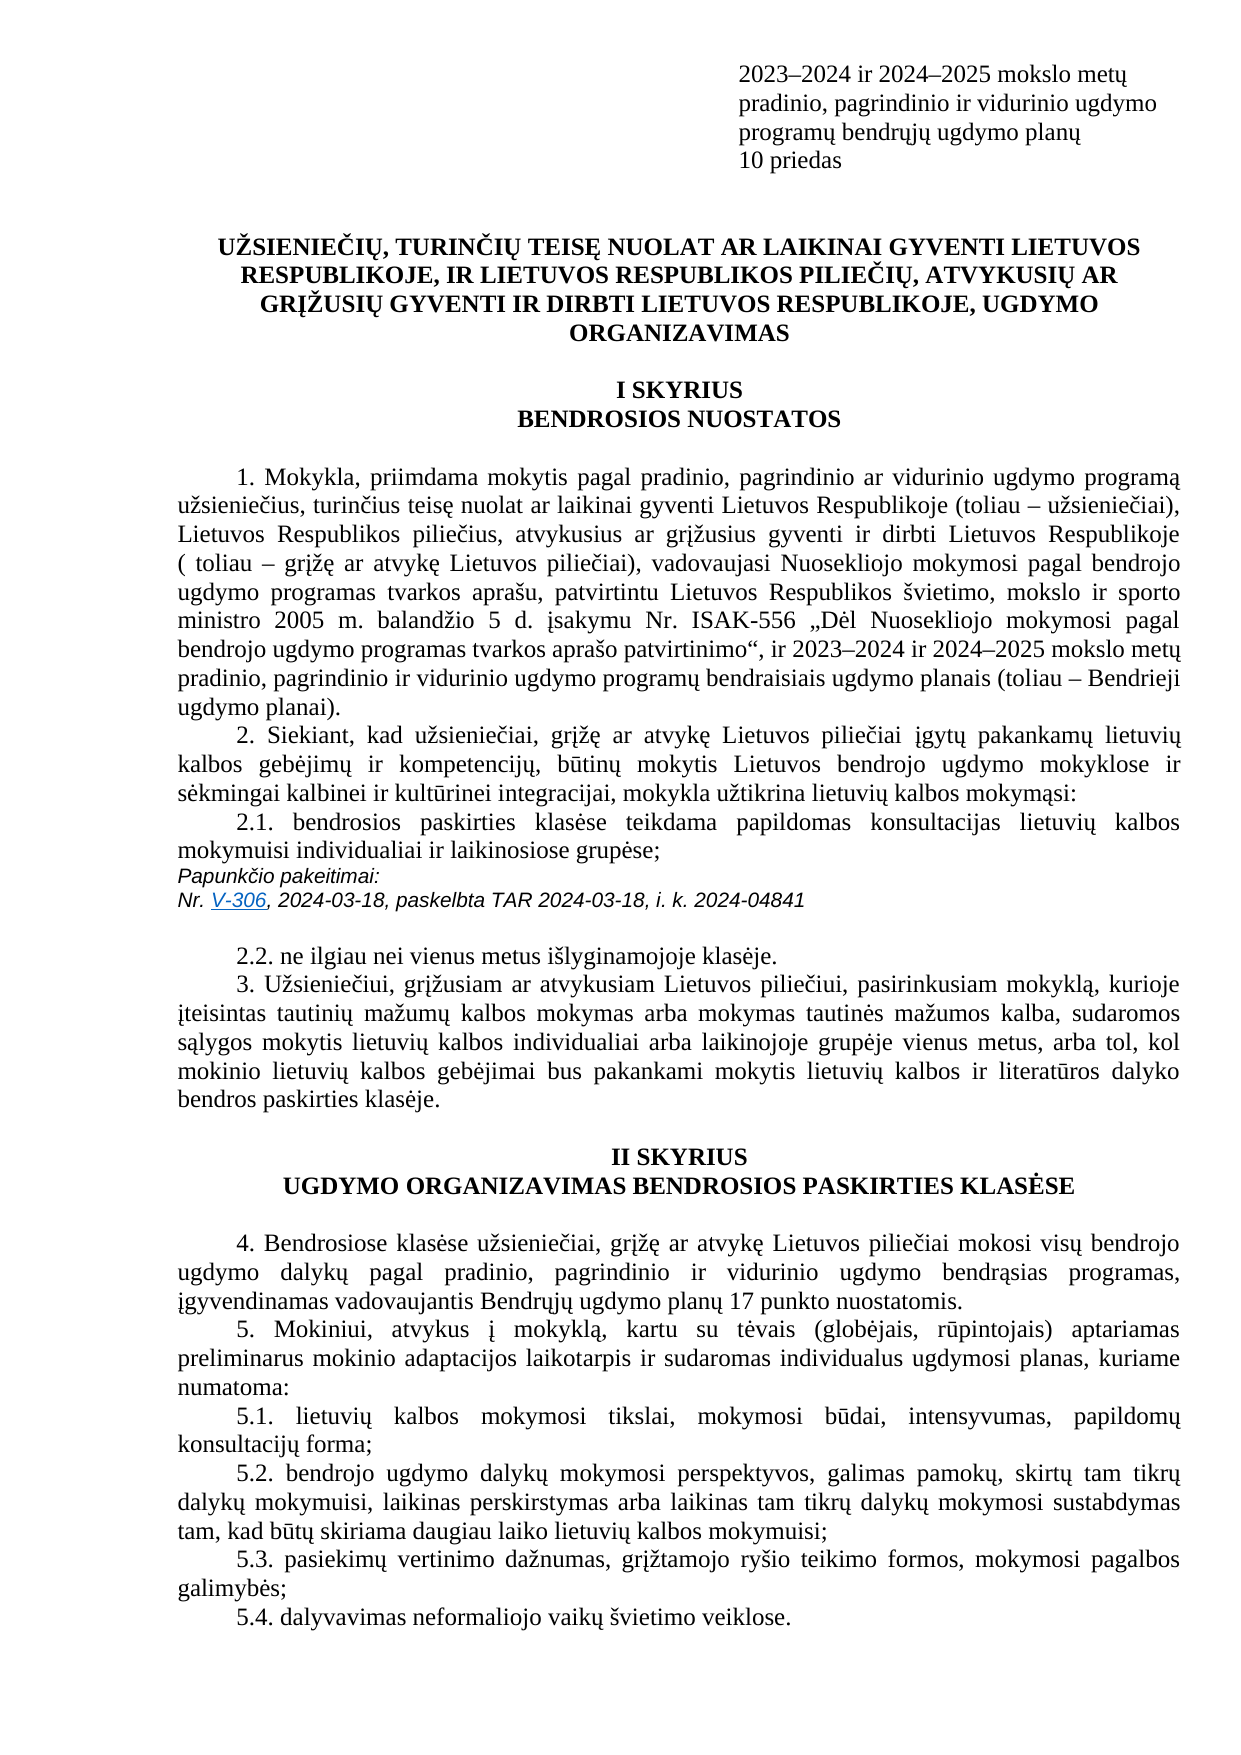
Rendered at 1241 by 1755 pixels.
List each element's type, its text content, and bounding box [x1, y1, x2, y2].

text 5.4. dalyvavimas neformaliojo vaikų švietimo veiklose. [177, 1602, 1181, 1631]
text 3. Užsieniečiui, grįžusiam ar atvykusiam Lietuvos piliečiui, pasirinkusiam mokyklą, kurioje įteisintas tautinių mažumų kalbos mokymas arba mokymas tautinės mažumos kalba, sudaromos sąlygos mokytis lietuvių kalbos individualiai arba laikinojoje grupėje vienus metus, arba tol, kol mokinio lietuvių kalbos gebėjimai bus pakankami mokytis lietuvių kalbos ir literatūros dalyko bendros paskirties klasėje. [177, 969, 1181, 1113]
text UGDYMO ORGANIZAVIMAS BENDROSIOS PASKIRTIES KLASĖSE [177, 1171, 1181, 1199]
text I SKYRIUS [177, 375, 1181, 404]
text 2.2. ne ilgiau nei vienus metus išlyginamojoje klasėje. [177, 941, 1181, 969]
text 5.3. pasiekimų vertinimo dažnumas, grįžtamojo ryšio teikimo formos, mokymosi pagalbos galimybės; [177, 1544, 1181, 1602]
text 1. Mokykla, priimdama mokytis pagal pradinio, pagrindinio ar vidurinio ugdymo programą užsieniečius, turinčius teisę nuolat ar laikinai gyventi Lietuvos Respublikoje (toliau – užsieniečiai), Lietuvos Respublikos piliečius, atvykusius ar grįžusius gyventi ir dirbti Lietuvos Respublikoje ( toliau – grįžę ar atvykę Lietuvos piliečiai), vadovaujasi Nuosekliojo mokymosi pagal bendrojo ugdymo programas tvarkos aprašu, patvirtintu Lietuvos Respublikos švietimo, mokslo ir sporto ministro 2005 m. balandžio 5 d. įsakymu Nr. ISAK-556 „Dėl Nuosekliojo mokymosi pagal bendrojo ugdymo programas tvarkos aprašo patvirtinimo“, ir 2023–2024 ir 2024–2025 mokslo metų pradinio, pagrindinio ir vidurinio ugdymo programų bendraisiais ugdymo planais (toliau – Bendrieji ugdymo planai). [177, 462, 1181, 720]
text 4. Bendrosiose klasėse užsieniečiai, grįžę ar atvykę Lietuvos piliečiai mokosi visų bendrojo ugdymo dalykų pagal pradinio, pagrindinio ir vidurinio ugdymo bendrąsias programas, įgyvendinamas vadovaujantis Bendrųjų ugdymo planų 17 punkto nuostatomis. [177, 1228, 1181, 1314]
text Papunkčio pakeitimai: [177, 864, 1181, 888]
text 2023–2024 ir 2024–2025 mokslo metų [738, 59, 1181, 88]
text II SKYRIUS [177, 1142, 1181, 1171]
text Nr. V-306, 2024-03-18, paskelbta TAR 2024-03-18, i. k. 2024-04841 [177, 888, 1181, 912]
text UŽSIENIEČIŲ, TURINČIŲ TEISĘ NUOLAT AR LAIKINAI GYVENTI LIETUVOS RESPUBLIKOJE, IR LIETUVOS RESPUBLIKOS PILIEČIŲ, ATVYKUSIŲ AR GRĮŽUSIŲ GYVENTI IR DIRBTI LIETUVOS RESPUBLIKOJE, UGDYMO ORGANIZAVIMAS [177, 232, 1181, 347]
text programų bendrųjų ugdymo planų [738, 117, 1181, 145]
text 2.1. bendrosios paskirties klasėse teikdama papildomas konsultacijas lietuvių kalbos mokymuisi individualiai ir laikinosiose grupėse; [177, 807, 1181, 864]
text pradinio, pagrindinio ir vidurinio ugdymo [738, 88, 1181, 117]
text 5.2. bendrojo ugdymo dalykų mokymosi perspektyvos, galimas pamokų, skirtų tam tikrų dalykų mokymuisi, laikinas perskirstymas arba laikinas tam tikrų dalykų mokymosi sustabdymas tam, kad būtų skiriama daugiau laiko lietuvių kalbos mokymuisi; [177, 1458, 1181, 1544]
text 2. Siekiant, kad užsieniečiai, grįžę ar atvykę Lietuvos piliečiai įgytų pakankamų lietuvių kalbos gebėjimų ir kompetencijų, būtinų mokytis Lietuvos bendrojo ugdymo mokyklose ir sėkmingai kalbinei ir kultūrinei integracijai, mokykla užtikrina lietuvių kalbos mokymąsi: [177, 720, 1181, 807]
text 5. Mokiniui, atvykus į mokyklą, kartu su tėvais (globėjais, rūpintojais) aptariamas preliminarus mokinio adaptacijos laikotarpis ir sudaromas individualus ugdymosi planas, kuriame numatoma: [177, 1314, 1181, 1401]
text BENDROSIOS NUOSTATOS [177, 404, 1181, 433]
text 10 priedas [738, 145, 1181, 174]
text 5.1. lietuvių kalbos mokymosi tikslai, mokymosi būdai, intensyvumas, papildomų konsultacijų forma; [177, 1401, 1181, 1458]
